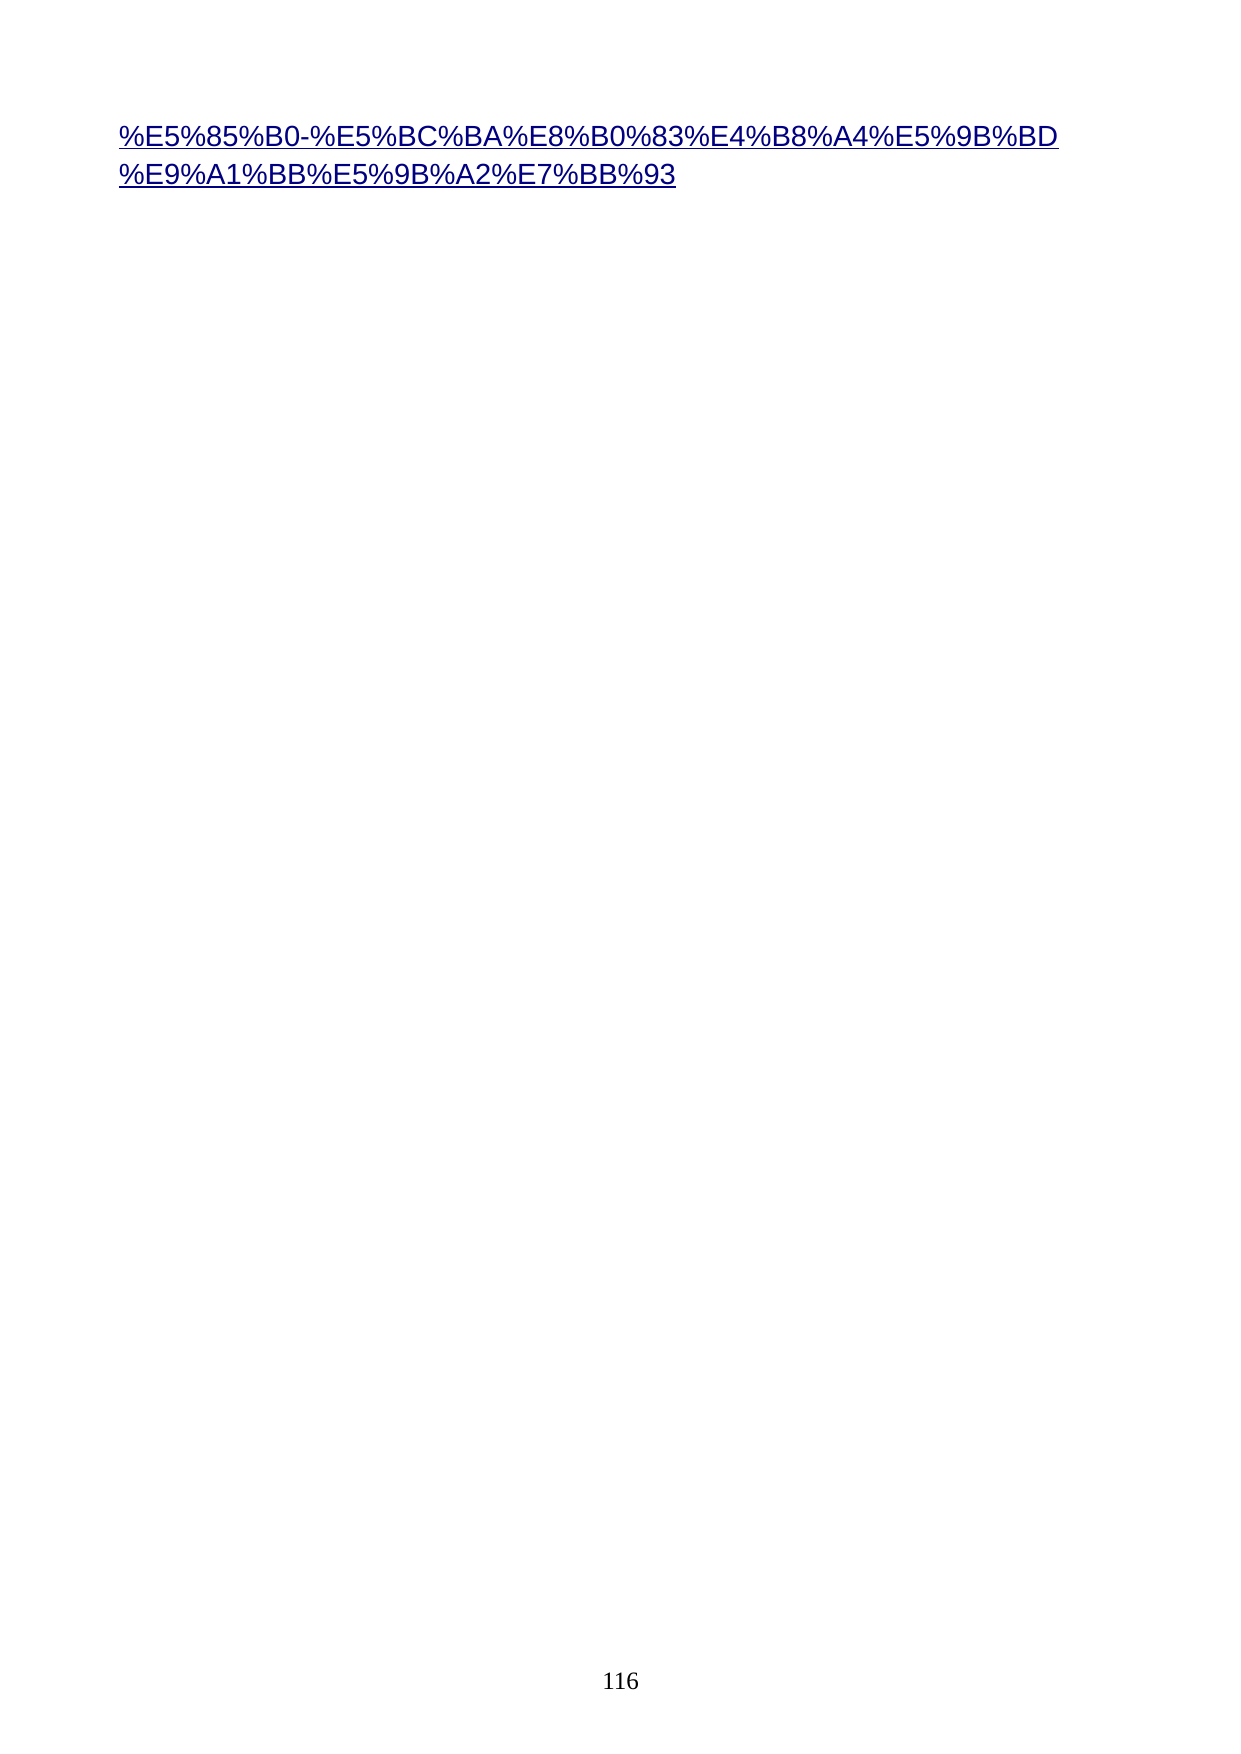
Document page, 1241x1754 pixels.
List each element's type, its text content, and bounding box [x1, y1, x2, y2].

text %E5%85%B0-%E5%BC%BA%E8%B0%83%E4%B8%A4%E5%9B%BD%E9%A1%BB%E5%9B%A2%E7%BB%93 [118, 118, 1122, 191]
